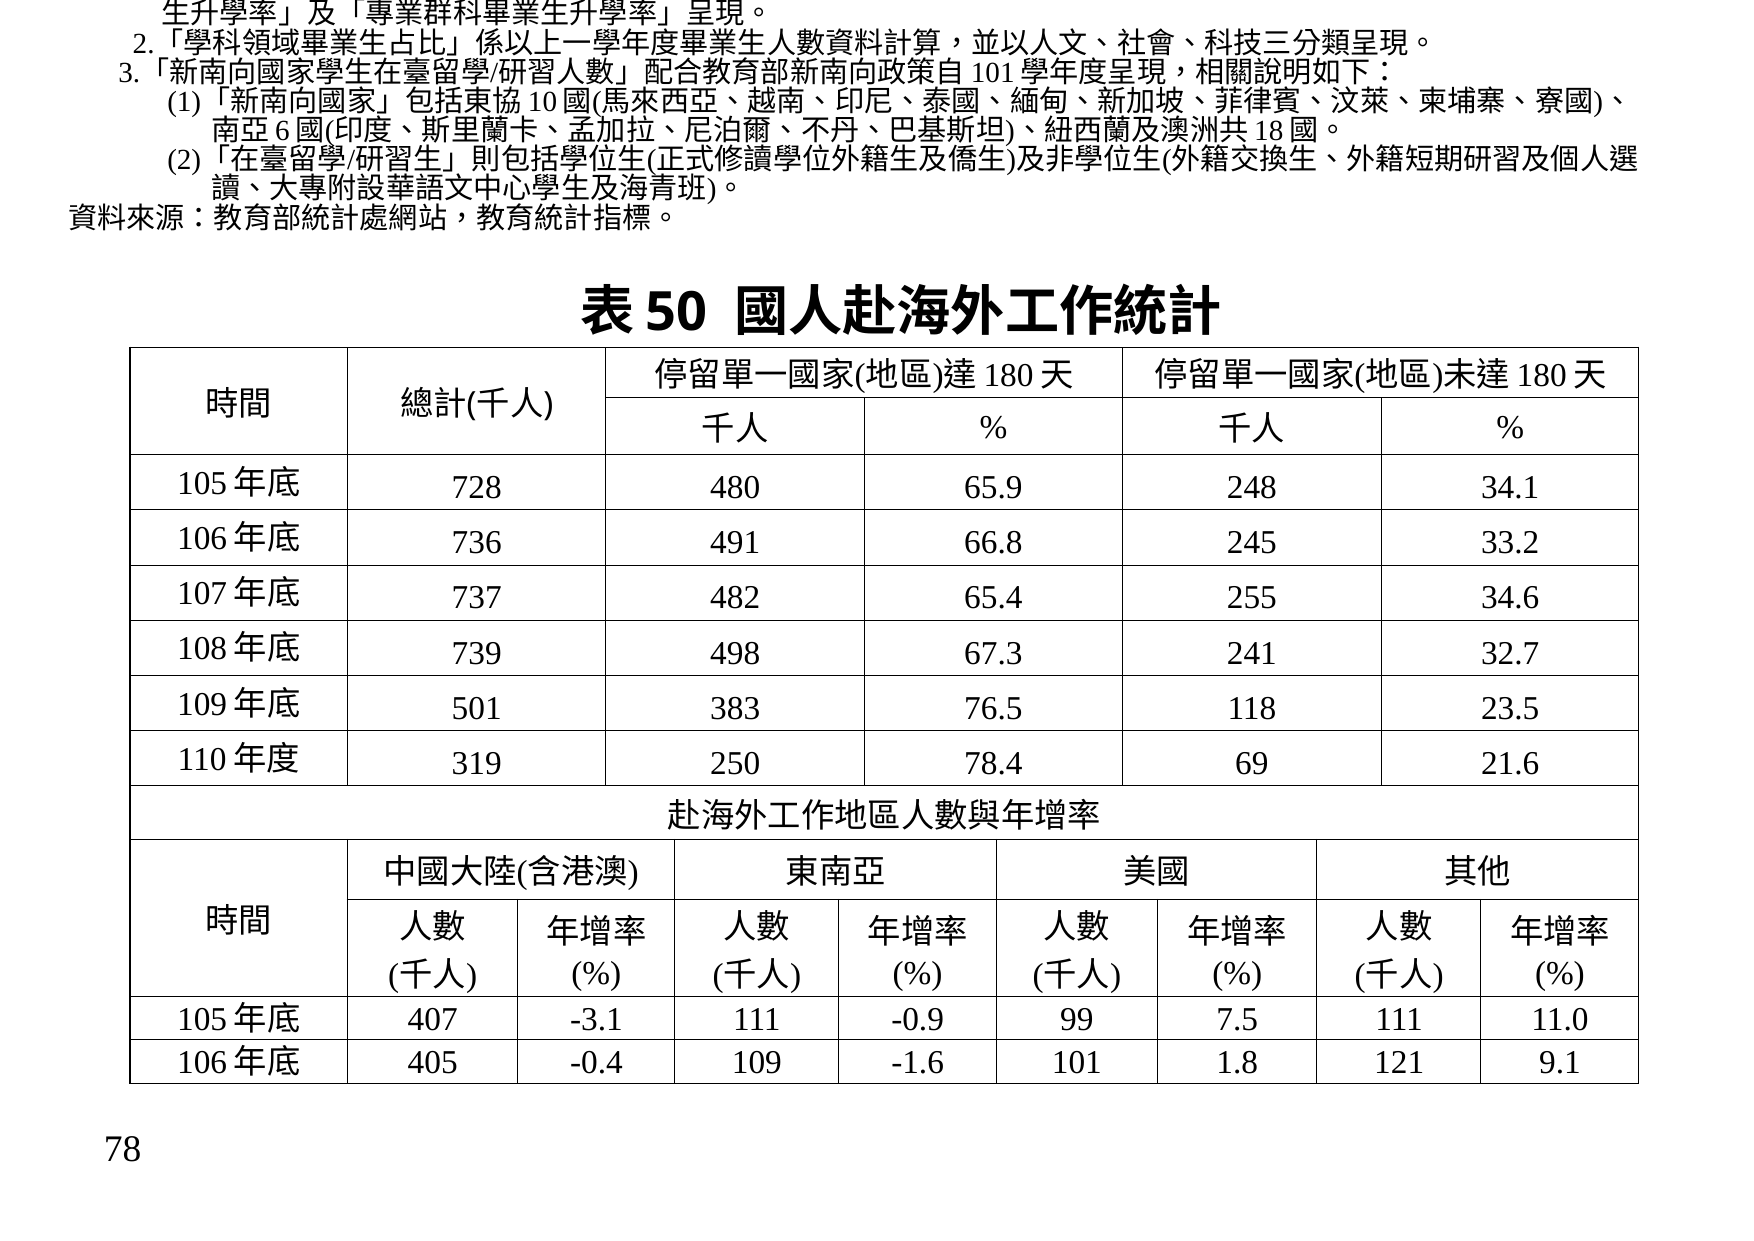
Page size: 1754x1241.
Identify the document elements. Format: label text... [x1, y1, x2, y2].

table_cell 年增率(%) [839, 900, 996, 996]
table_cell 人數 (千人) [348, 900, 517, 996]
table_header 停留單一國家(地區)未達180天 [1123, 348, 1638, 397]
table_cell 21.6 [1382, 731, 1638, 785]
table_cell 1.8 [1158, 1040, 1316, 1083]
table_cell 241 [1123, 621, 1381, 675]
table_cell 34.1 [1382, 455, 1638, 509]
table_cell 千人 [606, 398, 864, 454]
table_cell 739 [348, 621, 605, 675]
table_cell 76.5 [865, 676, 1122, 730]
list 資料來源：教育部統計處網站，教育統計指標。 [68, 205, 1639, 234]
table_cell 106年底 [131, 510, 347, 564]
table_header 時間 [131, 348, 347, 454]
table_cell 480 [606, 455, 864, 509]
table_cell 109 [675, 1040, 838, 1083]
table_cell 250 [606, 731, 864, 785]
table_cell % [865, 398, 1122, 454]
table_cell 498 [606, 621, 864, 675]
table_cell 11.0 [1481, 997, 1638, 1039]
table_cell 491 [606, 510, 864, 564]
table_cell -0.4 [518, 1040, 674, 1083]
table_cell 482 [606, 566, 864, 620]
table_cell 人數 (千人) [997, 900, 1157, 996]
list 生升學率」及「專業群科畢業生升學率」呈現。 [68, 1, 1639, 30]
list 2.「學科領域畢業生占比」係以上一學年度畢業生人數資料計算，並以人文、社會、科技三分類呈現。 [89, 30, 1639, 59]
table_cell 405 [348, 1040, 517, 1083]
table_cell 728 [348, 455, 605, 509]
table_cell 99 [997, 997, 1157, 1039]
table_cell 105年底 [131, 997, 347, 1039]
table_cell -3.1 [518, 997, 674, 1039]
table_cell 383 [606, 676, 864, 730]
table_cell 105年底 [131, 455, 347, 509]
table_cell % [1382, 398, 1638, 454]
table_cell 737 [348, 566, 605, 620]
table_cell 67.3 [865, 621, 1122, 675]
list (1)「新南向國家」包括東協10國(馬來西亞、越南、印尼、泰國、緬甸、新加坡、菲律賓、汶萊、柬埔寨、寮國)、南亞6國(印度、斯里蘭卡、孟加拉、尼泊爾、不丹、巴基斯坦)、紐西蘭及澳洲共18國。 [167, 88, 1639, 146]
table_header 總計(千人) [348, 348, 605, 454]
table_cell 111 [1317, 997, 1480, 1039]
table_header 停留單一國家(地區)達180天 [606, 348, 1122, 397]
table_cell 118 [1123, 676, 1381, 730]
table_cell 109年底 [131, 676, 347, 730]
table_cell 248 [1123, 455, 1381, 509]
table_cell 501 [348, 676, 605, 730]
table_cell 111 [675, 997, 838, 1039]
table_cell 東南亞 [675, 840, 996, 899]
text 表50 國人赴海外工作統計 [103, 268, 1639, 347]
table_cell 時間 [131, 840, 347, 996]
list (2)「在臺留學/研習生」則包括學位生(正式修讀學位外籍生及僑生)及非學位生(外籍交換生、外籍短期研習及個人選讀、大專附設華語文中心學生及海青班)。 [167, 146, 1639, 205]
table_cell 65.4 [865, 566, 1122, 620]
table_cell -0.9 [839, 997, 996, 1039]
list 3.「新南向國家學生在臺留學/研習人數」配合教育部新南向政策自101學年度呈現，相關說明如下： [103, 59, 1639, 88]
table_cell 101 [997, 1040, 1157, 1083]
table_cell 千人 [1123, 398, 1381, 454]
table_cell 中國大陸(含港澳) [348, 840, 674, 899]
table_cell 人數 (千人) [1317, 900, 1480, 996]
table_cell 121 [1317, 1040, 1480, 1083]
table_cell 736 [348, 510, 605, 564]
table_cell 34.6 [1382, 566, 1638, 620]
table_cell 108年底 [131, 621, 347, 675]
table_cell 7.5 [1158, 997, 1316, 1039]
table_cell 9.1 [1481, 1040, 1638, 1083]
table_cell 407 [348, 997, 517, 1039]
table_cell 年增率(%) [1158, 900, 1316, 996]
table_cell 23.5 [1382, 676, 1638, 730]
table_cell 人數 (千人) [675, 900, 838, 996]
table_cell 110年度 [131, 731, 347, 785]
table_cell 69 [1123, 731, 1381, 785]
table_cell 66.8 [865, 510, 1122, 564]
table_cell 年增率(%) [518, 900, 674, 996]
table_cell 赴海外工作地區人數與年增率 [131, 786, 1638, 839]
table_cell 255 [1123, 566, 1381, 620]
table_cell 245 [1123, 510, 1381, 564]
table_cell 106年底 [131, 1040, 347, 1083]
table_cell -1.6 [839, 1040, 996, 1083]
table_cell 其他 [1317, 840, 1638, 899]
table_cell 年增率(%) [1481, 900, 1638, 996]
table_cell 32.7 [1382, 621, 1638, 675]
table_cell 78.4 [865, 731, 1122, 785]
table_cell 319 [348, 731, 605, 785]
table_cell 33.2 [1382, 510, 1638, 564]
table_cell 美國 [997, 840, 1316, 899]
table_cell 107年底 [131, 566, 347, 620]
table_cell 65.9 [865, 455, 1122, 509]
